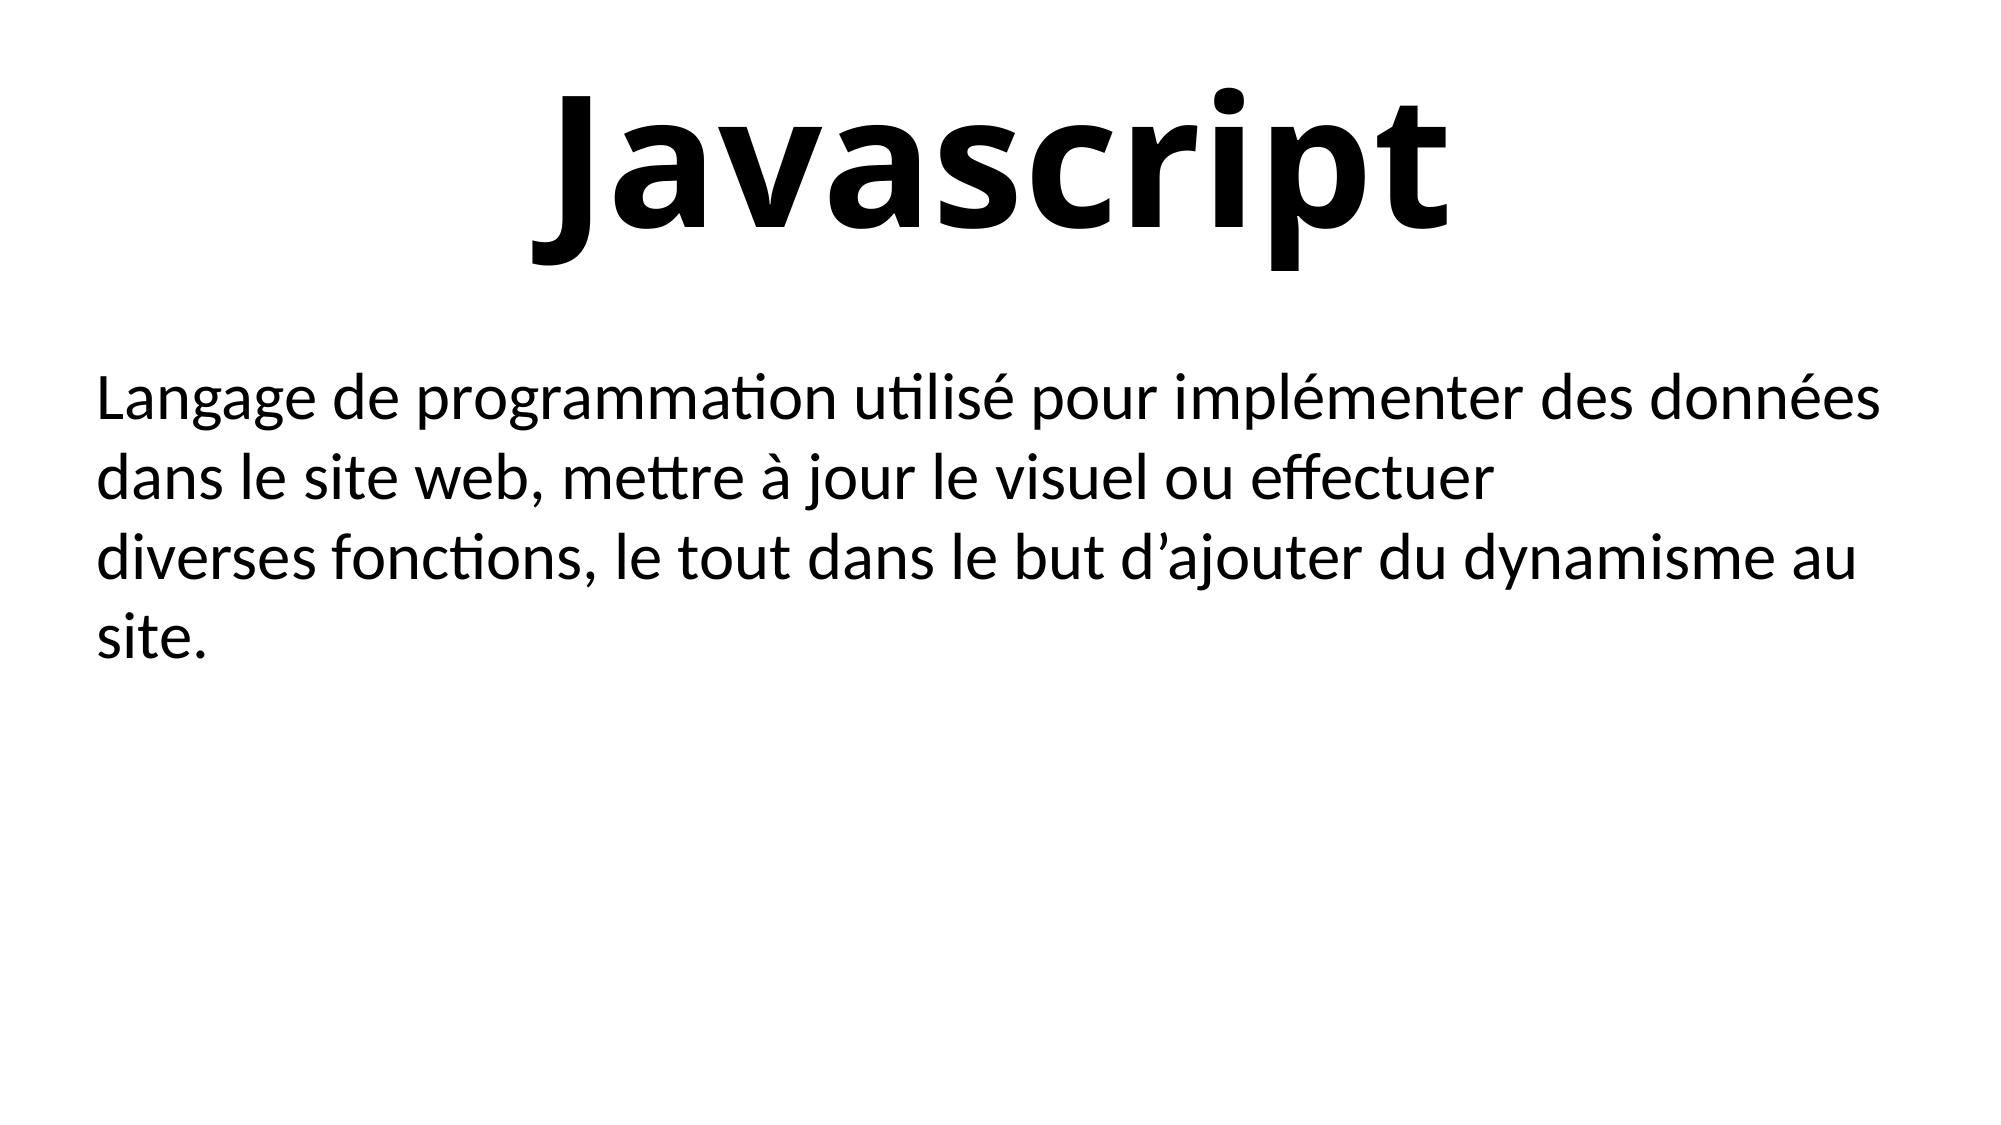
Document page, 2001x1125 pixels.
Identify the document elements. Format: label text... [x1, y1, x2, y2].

title Javascript [137, 59, 1863, 278]
text_box Langage de programmation utilisé pour implémenter des données dans le site web, mettre à jour le visuel ou effectuer diverses fonctions, le tout dans le but d’ajouter du dynamisme au site. [81, 345, 1975, 684]
